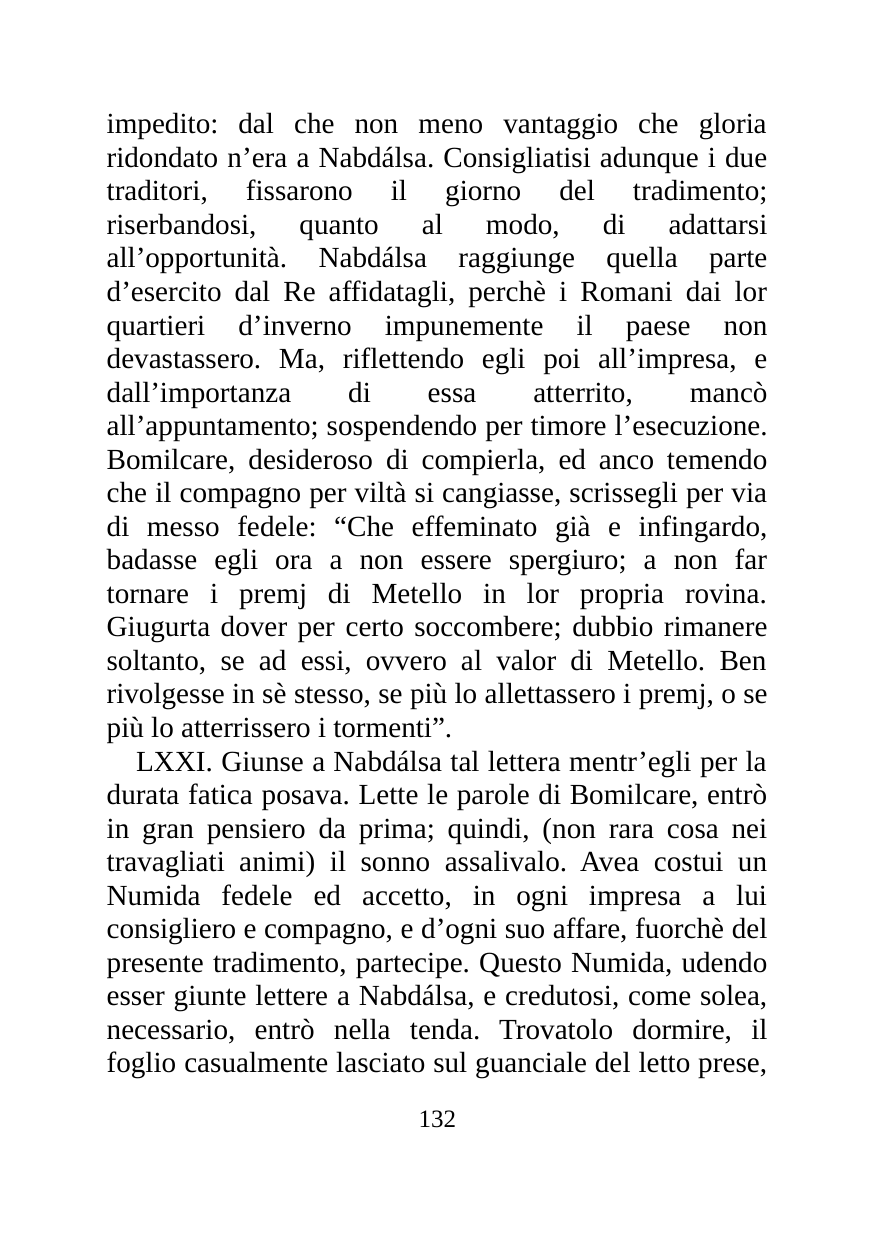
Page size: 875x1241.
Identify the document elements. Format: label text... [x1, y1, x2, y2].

text impedito: dal che non meno vantaggio che gloria ridondato n’era a Nabdálsa. Consigliatisi adunque i due traditori, fissarono il giorno del tradimento; riserbandosi, quanto al modo, di adattarsi all’opportunità. Nabdálsa raggiunge quella parte d’esercito dal Re affidatagli, perchè i Romani dai lor quartieri d’inverno impunemente il paese non devastassero. Ma, riflettendo egli poi all’impresa, e dall’importanza di essa atterrito, mancò all’appuntamento; sospendendo per timore l’esecuzione. Bomilcare, desideroso di compierla, ed anco temendo che il compagno per viltà si cangiasse, scrissegli per via di messo fedele: “Che effeminato già e infingardo, badasse egli ora a non essere spergiuro; a non far tornare i premj di Metello in lor propria rovina. Giugurta dover per certo soccombere; dubbio rimanere soltanto, se ad essi, ovvero al valor di Metello. Ben rivolgesse in sè stesso, se più lo allettassero i premj, o se più lo atterrissero i tormenti”. [106, 106, 768, 744]
text LXXI. Giunse a Nabdálsa tal lettera mentr’egli per la durata fatica posava. Lette le parole di Bomilcare, entrò in gran pensiero da prima; quindi, (non rara cosa nei travagliati animi) il sonno assalivalo. Avea costui un Numida fedele ed accetto, in ogni impresa a lui consigliero e compagno, e d’ogni suo affare, fuorchè del presente tradimento, partecipe. Questo Numida, udendo esser giunte lettere a Nabdálsa, e credutosi, come solea, necessario, entrò nella tenda. Trovatolo dormire, il foglio casualmente lasciato sul guanciale del letto prese, [106, 744, 768, 1079]
